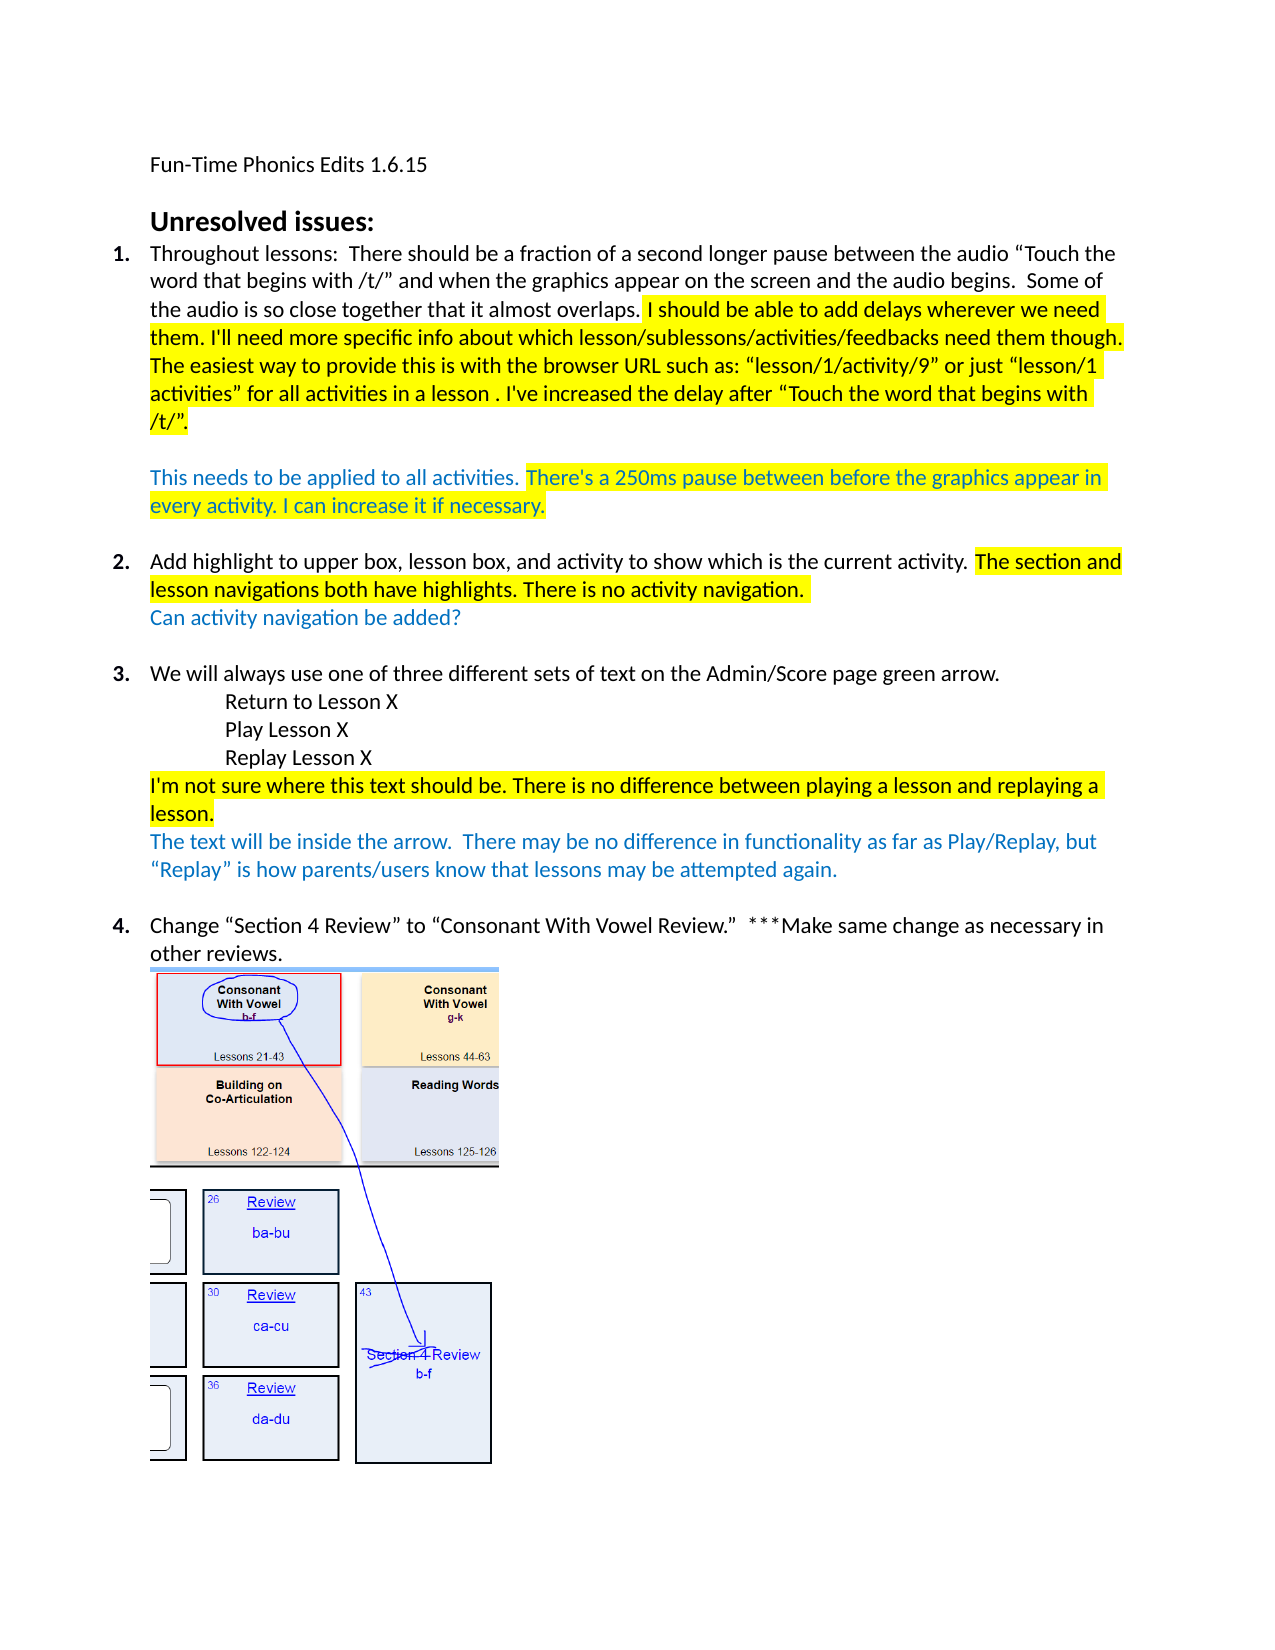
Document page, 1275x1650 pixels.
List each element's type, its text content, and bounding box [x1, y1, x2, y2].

picture [150, 967, 499, 1468]
list Change “Section 4 Review” to “Consonant With Vowel Review.” ***Make same change as necessary in other reviews. [112, 911, 1125, 967]
text This needs to be applied to all activities. There's a 250ms pause between before the graphics appear in every activity. I can increase it if necessary. [150, 463, 1125, 519]
list Add highlight to upper box, lesson box, and activity to show which is the current activity. The section and lesson navigations both have highlights. There is no activity navigation. [112, 547, 1125, 603]
text I'm not sure where this text should be. There is no difference between playing a lesson and replaying a lesson. [150, 771, 1125, 827]
text Fun-Time Phonics Edits 1.6.15 [150, 150, 1125, 178]
text Replay Lesson X [225, 743, 1125, 771]
text Play Lesson X [225, 715, 1125, 743]
text Unresolved issues: [150, 203, 1125, 239]
text The text will be inside the arrow. There may be no difference in functionality as far as Play/Replay, but “Replay” is how parents/users know that lessons may be attempted again. [150, 827, 1125, 883]
list Throughout lessons: There should be a fraction of a second longer pause between the audio “Touch the word that begins with /t/” and when the graphics appear on the screen and the audio begins. Some of the audio is so close together that it almost overlaps. I should be able to add delays wherever we need them. I'll need more specific info about which lesson/sublessons/activities/feedbacks need them though. The easiest way to provide this is with the browser URL such as: “lesson/1/activity/9” or just “lesson/1 activities” for all activities in a lesson . I've increased the delay after “Touch the word that begins with /t/”. [112, 239, 1125, 435]
text Can activity navigation be added? [150, 603, 1125, 631]
text Return to Lesson X [225, 687, 1125, 715]
list We will always use one of three different sets of text on the Admin/Score page green arrow. [112, 659, 1125, 687]
